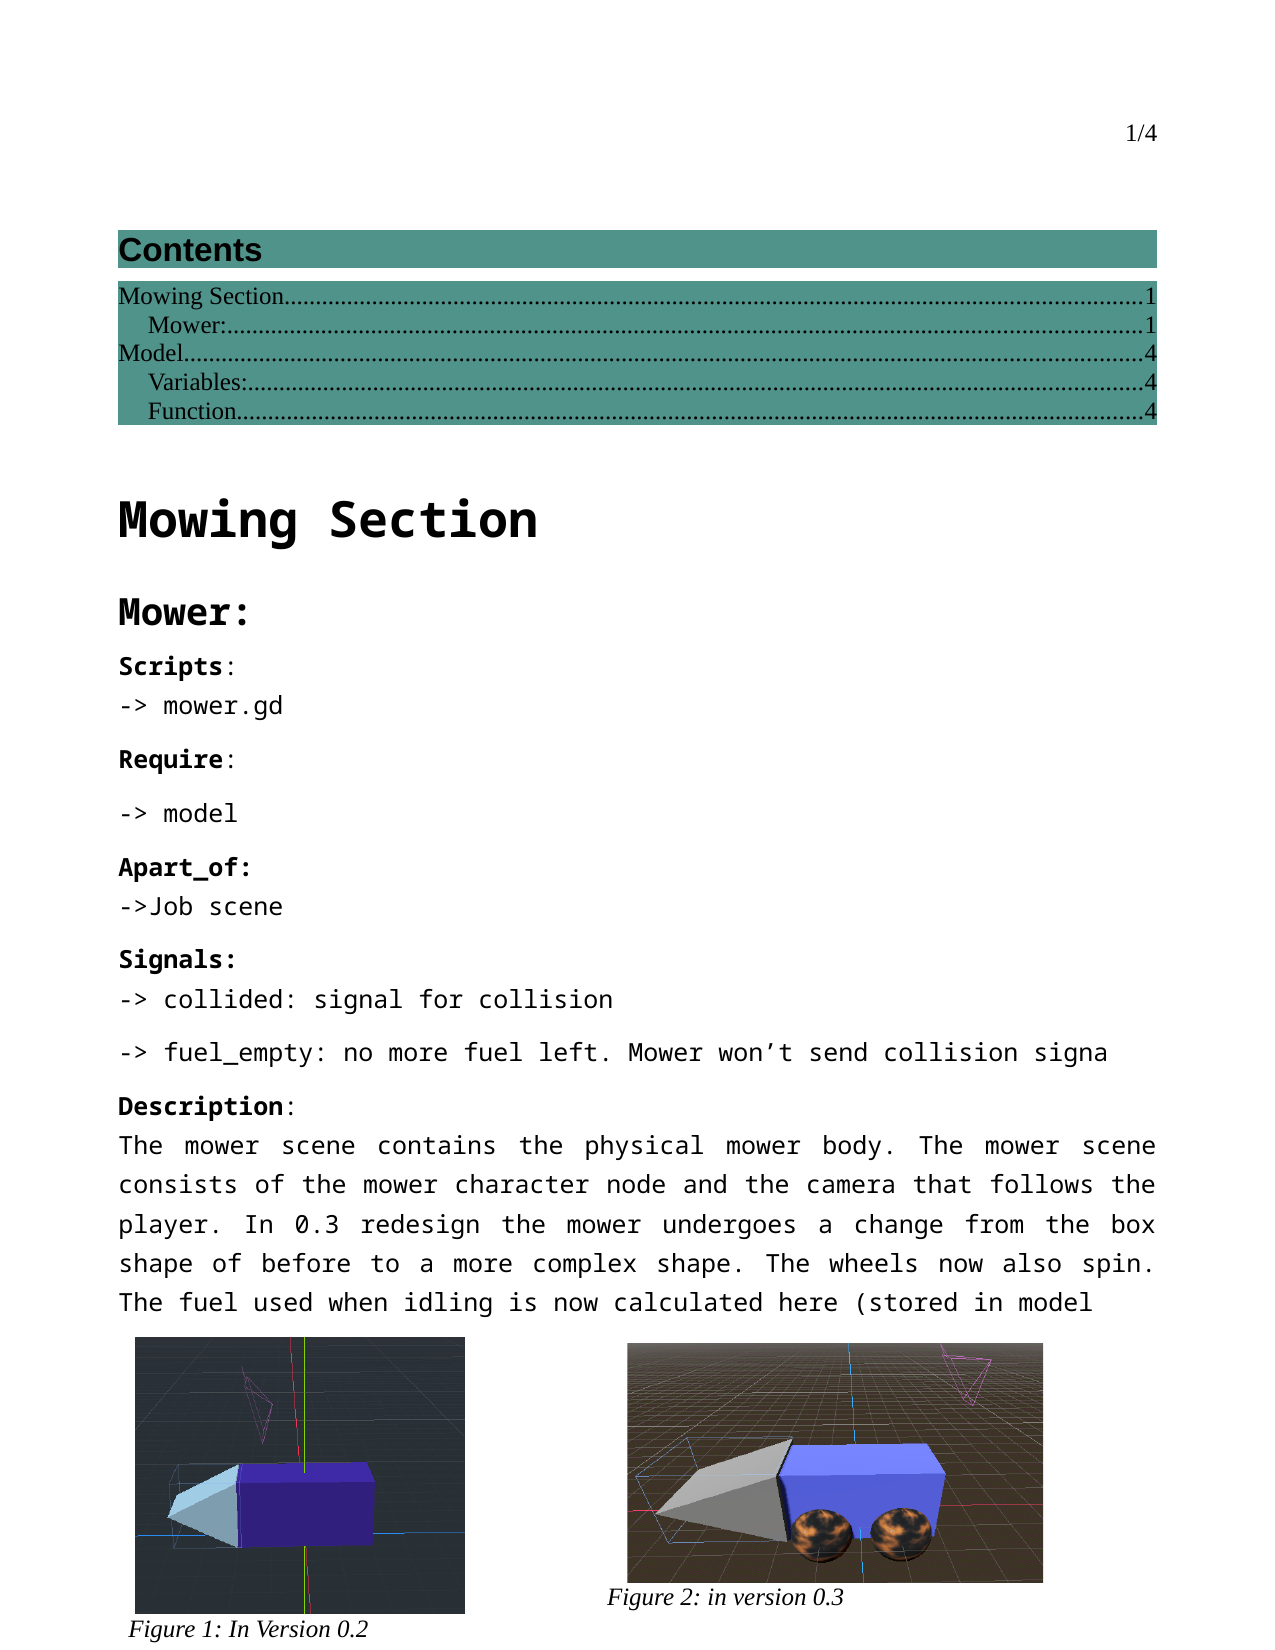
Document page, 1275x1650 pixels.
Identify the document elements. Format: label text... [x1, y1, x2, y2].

text Mower: 1 [148, 310, 1157, 338]
text Figure 2: in version 0.3 [607, 1583, 1064, 1611]
picture [627, 1343, 1044, 1583]
text Mowing Section 1 [118, 281, 1157, 310]
subtitle Mower: [118, 585, 1157, 636]
text Scripts: -> mower.gd [118, 649, 1157, 722]
subtitle Contents [118, 230, 1157, 268]
text Require: [118, 742, 1157, 776]
text Signals: -> collided: signal for collision [118, 942, 1157, 1015]
text Function 4 [148, 396, 1157, 425]
text Variables: 4 [148, 367, 1157, 396]
subtitle Mowing Section [118, 484, 1157, 552]
text Model 4 [118, 338, 1157, 367]
text Apart_of: ->Job scene [118, 849, 1157, 922]
text -> model [118, 796, 1157, 829]
picture [135, 1337, 465, 1614]
text Figure 1: In Version 0.2 [128, 1614, 472, 1642]
text -> fuel_empty: no more fuel left. Mower won’t send collision signa [118, 1035, 1157, 1069]
text Description: The mower scene contains the physical mower body. The mower scene consists of the mower character node and the camera that follows the player. In 0.3 redesign the mower undergoes a change from the box shape of before to a more complex shape. The wheels now also spin. The fuel used when idling is now calculated here (stored in model [118, 1089, 1157, 1319]
